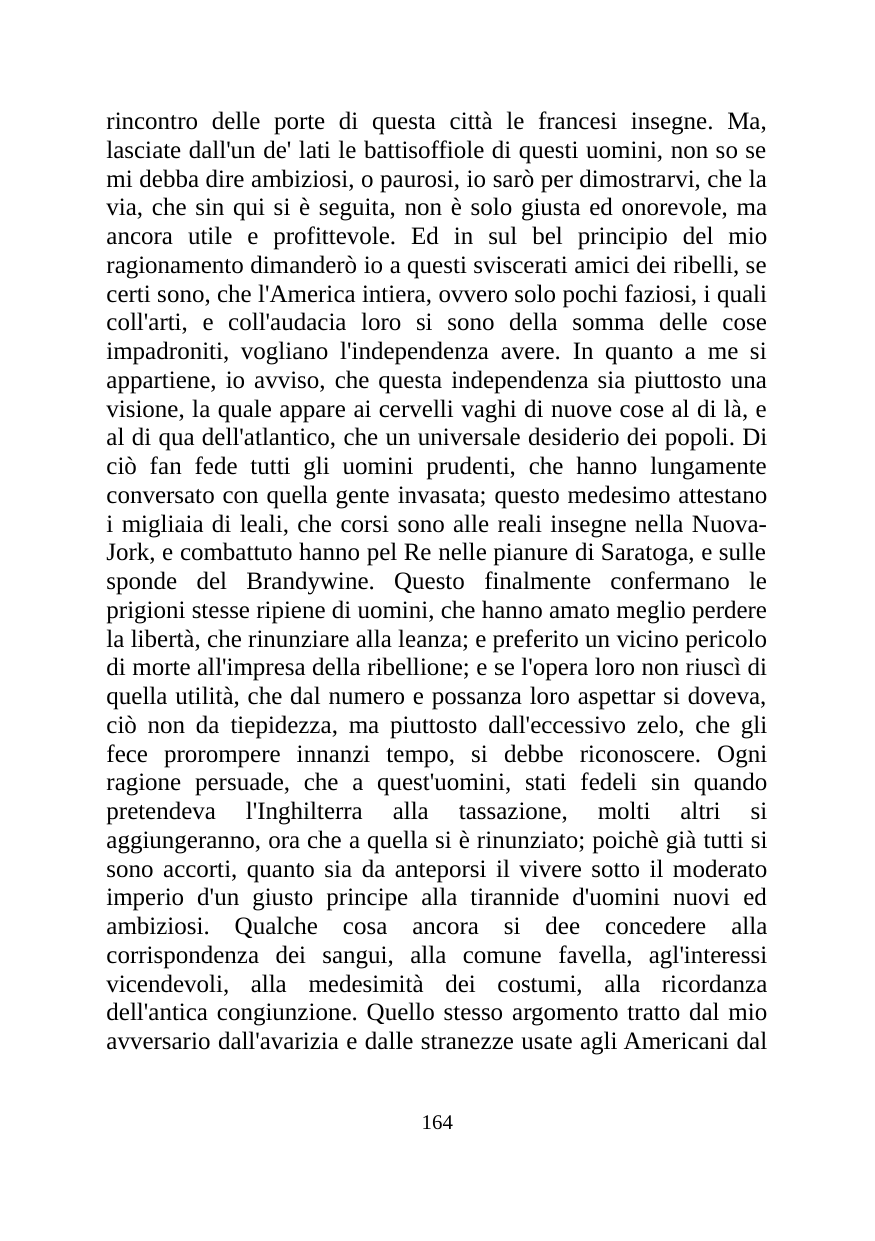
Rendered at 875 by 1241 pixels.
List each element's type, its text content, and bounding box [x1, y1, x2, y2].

text rincontro delle porte di questa città le francesi insegne. Ma, lasciate dall'un de' lati le battisoffiole di questi uomini, non so se mi debba dire ambiziosi, o paurosi, io sarò per dimostrarvi, che la via, che sin qui si è seguita, non è solo giusta ed onorevole, ma ancora utile e profittevole. Ed in sul bel principio del mio ragionamento dimanderò io a questi sviscerati amici dei ribelli, se certi sono, che l'America intiera, ovvero solo pochi faziosi, i quali coll'arti, e coll'audacia loro si sono della somma delle cose impadroniti, vogliano l'independenza avere. In quanto a me si appartiene, io avviso, che questa independenza sia piuttosto una visione, la quale appare ai cervelli vaghi di nuove cose al di là, e al di qua dell'atlantico, che un universale desiderio dei popoli. Di ciò fan fede tutti gli uomini prudenti, che hanno lungamente conversato con quella gente invasata; questo medesimo attestano i migliaia di leali, che corsi sono alle reali insegne nella Nuova-Jork, e combattuto hanno pel Re nelle pianure di Saratoga, e sulle sponde del Brandywine. Questo finalmente confermano le prigioni stesse ripiene di uomini, che hanno amato meglio perdere la libertà, che rinunziare alla leanza; e preferito un vicino pericolo di morte all'impresa della ribellione; e se l'opera loro non riuscì di quella utilità, che dal numero e possanza loro aspettar si doveva, ciò non da tiepidezza, ma piuttosto dall'eccessivo zelo, che gli fece prorompere innanzi tempo, si debbe riconoscere. Ogni ragione persuade, che a quest'uomini, stati fedeli sin quando pretendeva l'Inghilterra alla tassazione, molti altri si aggiungeranno, ora che a quella si è rinunziato; poichè già tutti si sono accorti, quanto sia da anteporsi il vivere sotto il moderato imperio d'un giusto principe alla tirannide d'uomini nuovi ed ambiziosi. Qualche cosa ancora si dee concedere alla corrispondenza dei sangui, alla comune favella, agl'interessi vicendevoli, alla medesimità dei costumi, alla ricordanza dell'antica congiunzione. Quello stesso argomento tratto dal mio avversario dall'avarizia e dalle stranezze usate agli Americani dal [106, 106, 768, 1055]
